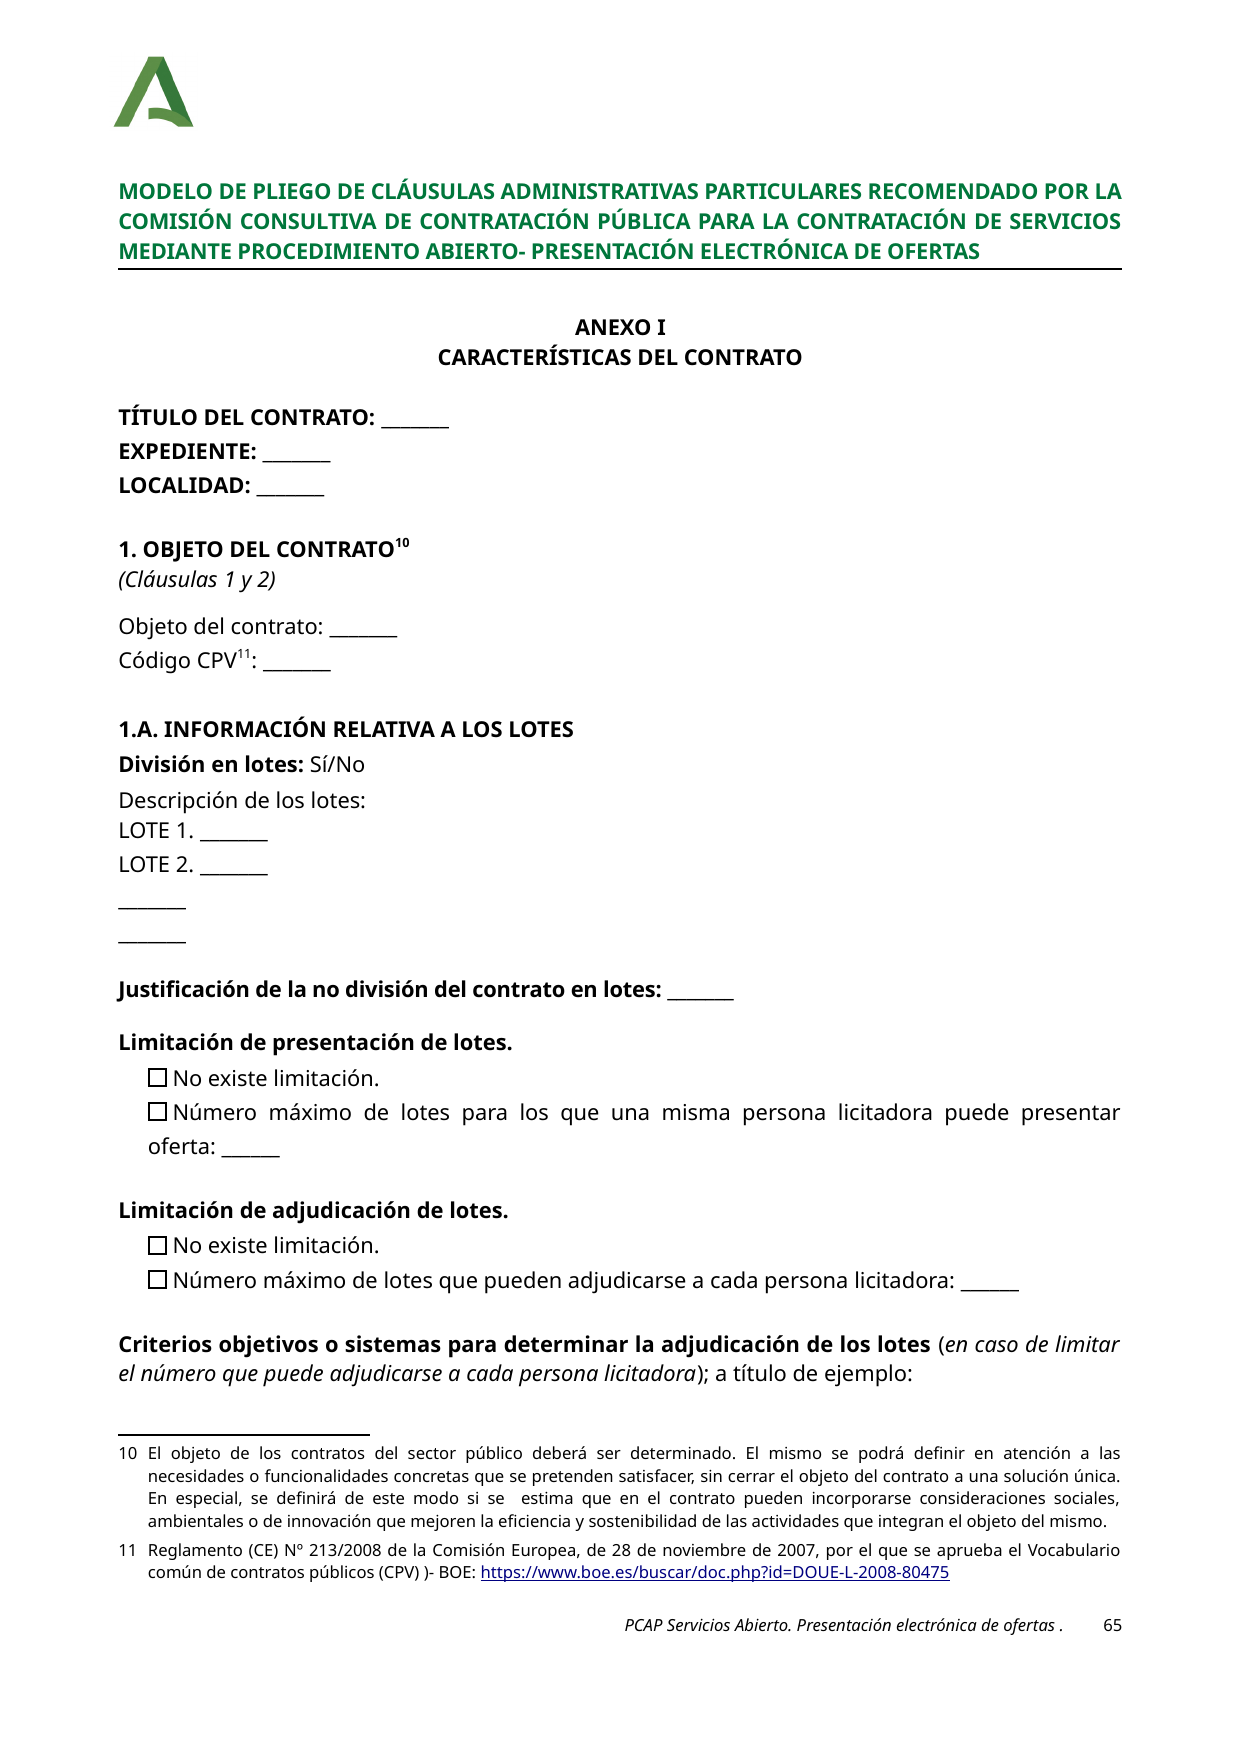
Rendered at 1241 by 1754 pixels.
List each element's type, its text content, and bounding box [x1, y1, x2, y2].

text Descripción de los lotes: [118, 785, 1122, 815]
text ANEXO I [118, 312, 1122, 342]
text MODELO DE PLIEGO DE CLÁUSULAS ADMINISTRATIVAS PARTICULARES RECOMENDADO POR LA COMISIÓN CONSULTIVA DE CONTRATACIÓN PÚBLICA PARA LA CONTRATACIÓN DE SERVICIOS MEDIANTE PROCEDIMIENTO ABIERTO- PRESENTACIÓN ELECTRÓNICA DE OFERTAS [118, 176, 1122, 268]
text No existe limitación. [148, 1231, 1122, 1260]
text EXPEDIENTE: _______ [118, 436, 1122, 466]
text _______ [118, 883, 1122, 913]
text _______ [118, 917, 1122, 947]
text No existe limitación. [148, 1062, 1122, 1092]
text (Cláusulas 1 y 2) [118, 564, 1122, 593]
text Limitación de presentación de lotes. [118, 1027, 1122, 1057]
text Código CPV: _______ [118, 645, 1122, 675]
text 1.A. INFORMACIÓN RELATIVA A LOS LOTES [118, 714, 1122, 743]
text 1. OBJETO DEL CONTRATO [118, 534, 1122, 564]
text Objeto del contrato: _______ [118, 611, 1122, 641]
text Reglamento (CE) Nº 213/2008 de la Comisión Europea, de 28 de noviembre de 2007, por el que se aprueba el Vocabulario común de contratos públicos (CPV) )- BOE: https://www.boe.es/buscar/doc.php?id=DOUE-L-2008-80475 [118, 1538, 1122, 1584]
text El objeto de los contratos del sector público deberá ser determinado. El mismo se podrá definir en atención a las necesidades o funcionalidades concretas que se pretenden satisfacer, sin cerrar el objeto del contrato a una solución única. En especial, se definirá de este modo si se estima que en el contrato pueden incorporarse consideraciones sociales, ambientales o de innovación que mejoren la eficiencia y sostenibilidad de las actividades que integran el objeto del mismo. [118, 1441, 1122, 1532]
picture [109, 52, 198, 131]
text Número máximo de lotes que pueden adjudicarse a cada persona licitadora: ______ [148, 1265, 1122, 1294]
text Limitación de adjudicación de lotes. [118, 1195, 1122, 1224]
text Número máximo de lotes para los que una misma persona licitadora puede presentar oferta: ______ [148, 1097, 1122, 1161]
text LOCALIDAD: _______ [118, 470, 1122, 500]
text TÍTULO DEL CONTRATO: _______ [118, 402, 1122, 431]
text Justificación de la no división del contrato en lotes: _______ [118, 974, 1122, 1004]
text División en lotes: Sí/No [118, 749, 1122, 779]
text LOTE 2. _______ [118, 849, 1122, 879]
text Criterios objetivos o sistemas para determinar la adjudicación de los lotes (en caso de limitar el número que puede adjudicarse a cada persona licitadora); a título de ejemplo: [118, 1329, 1122, 1388]
text LOTE 1. _______ [118, 815, 1122, 845]
text CARACTERÍSTICAS DEL CONTRATO [118, 342, 1122, 372]
